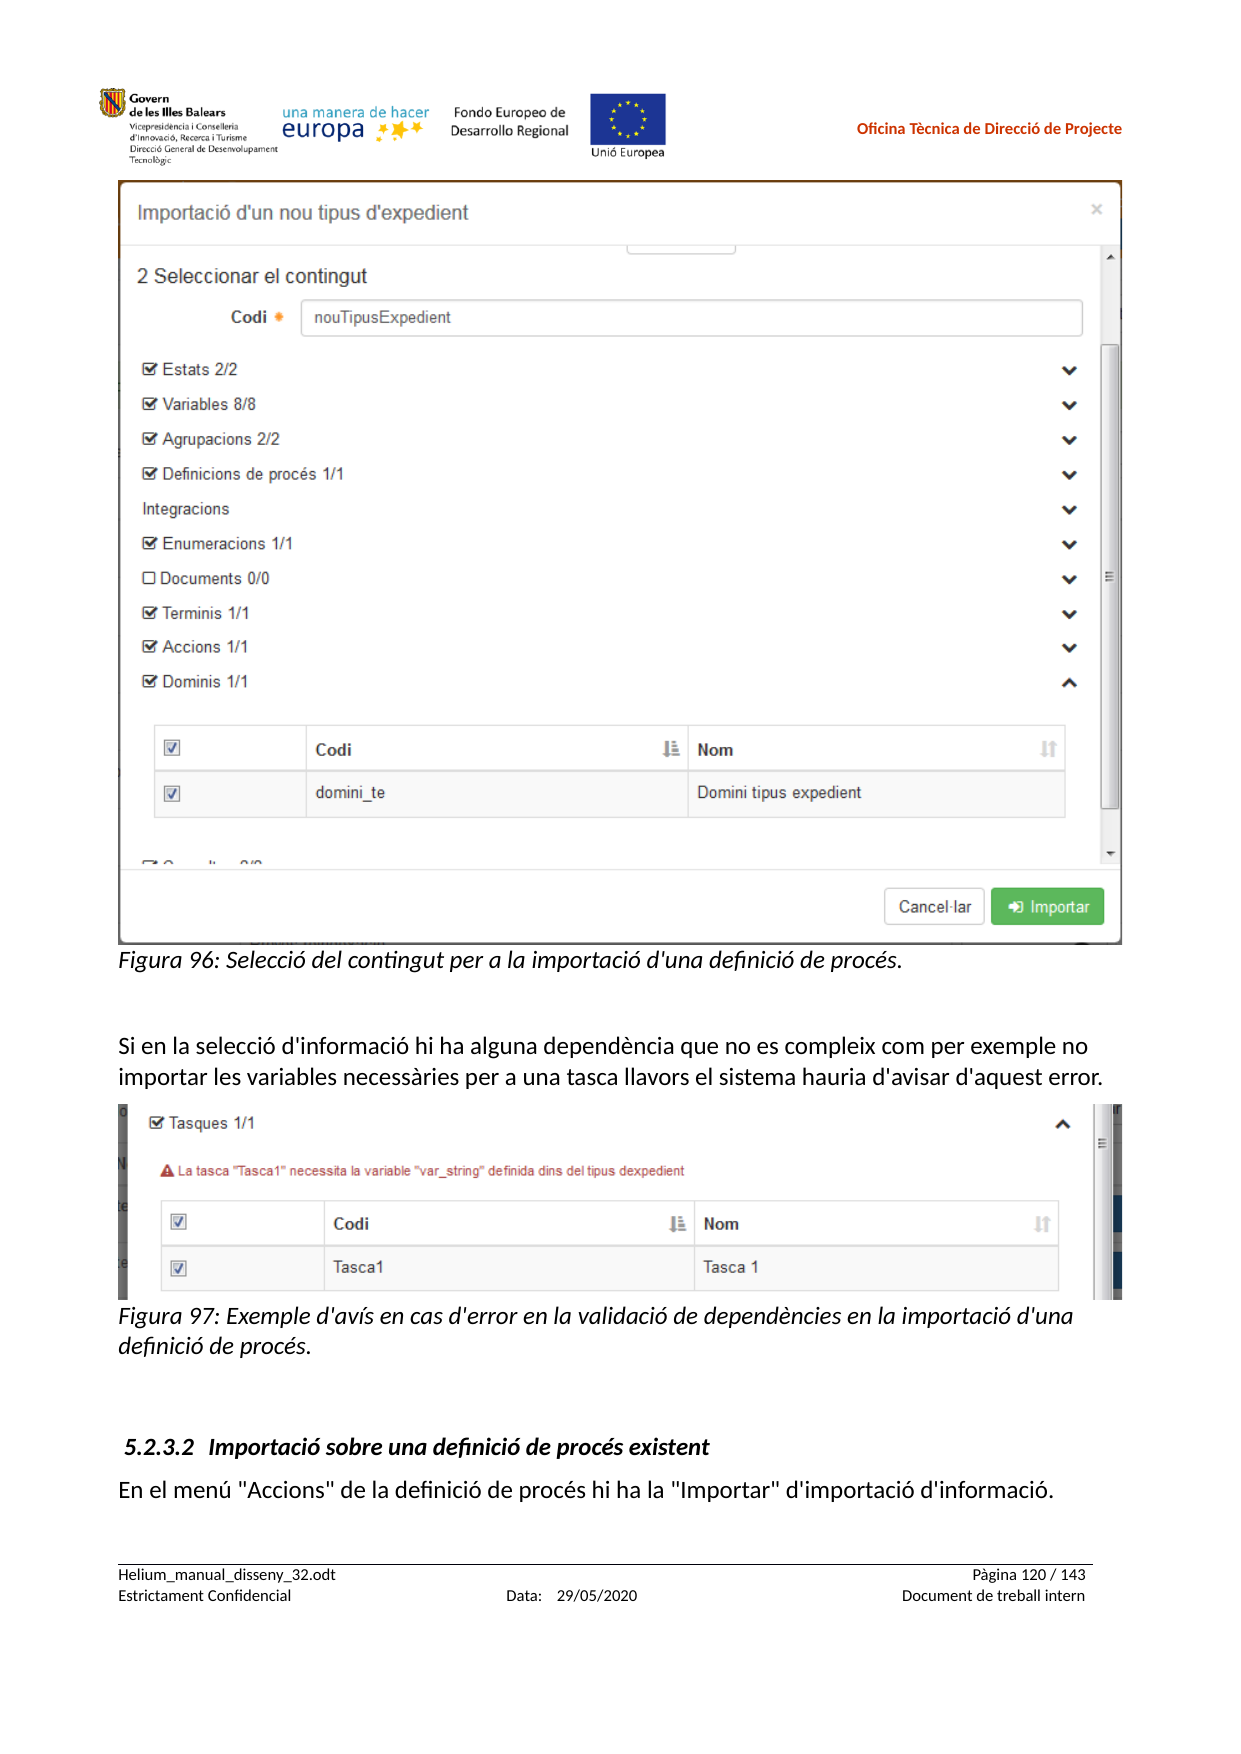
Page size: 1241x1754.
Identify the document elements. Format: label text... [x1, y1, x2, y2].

text Si en la selecció d'informació hi ha alguna dependència que no es compleix com per exemple no importar les variables necessàries per a una tasca llavors el sistema hauria d'avisar d'aquest error. [118, 1031, 1122, 1092]
text En el menú "Accions" de la definició de procés hi ha la "Importar" d'importació d'informació. [118, 1474, 1122, 1505]
picture [118, 180, 1123, 945]
subtitle Importació sobre una definició de procés existent [118, 1431, 1122, 1462]
text Figura 97: Exemple d'avís en cas d'error en la validació de dependències en la importació d'una definició de procés. [118, 1300, 1122, 1361]
picture [99, 87, 668, 166]
picture [118, 1104, 1123, 1300]
text Figura 96: Selecció del contingut per a la importació d'una definició de procés. [118, 945, 1122, 975]
